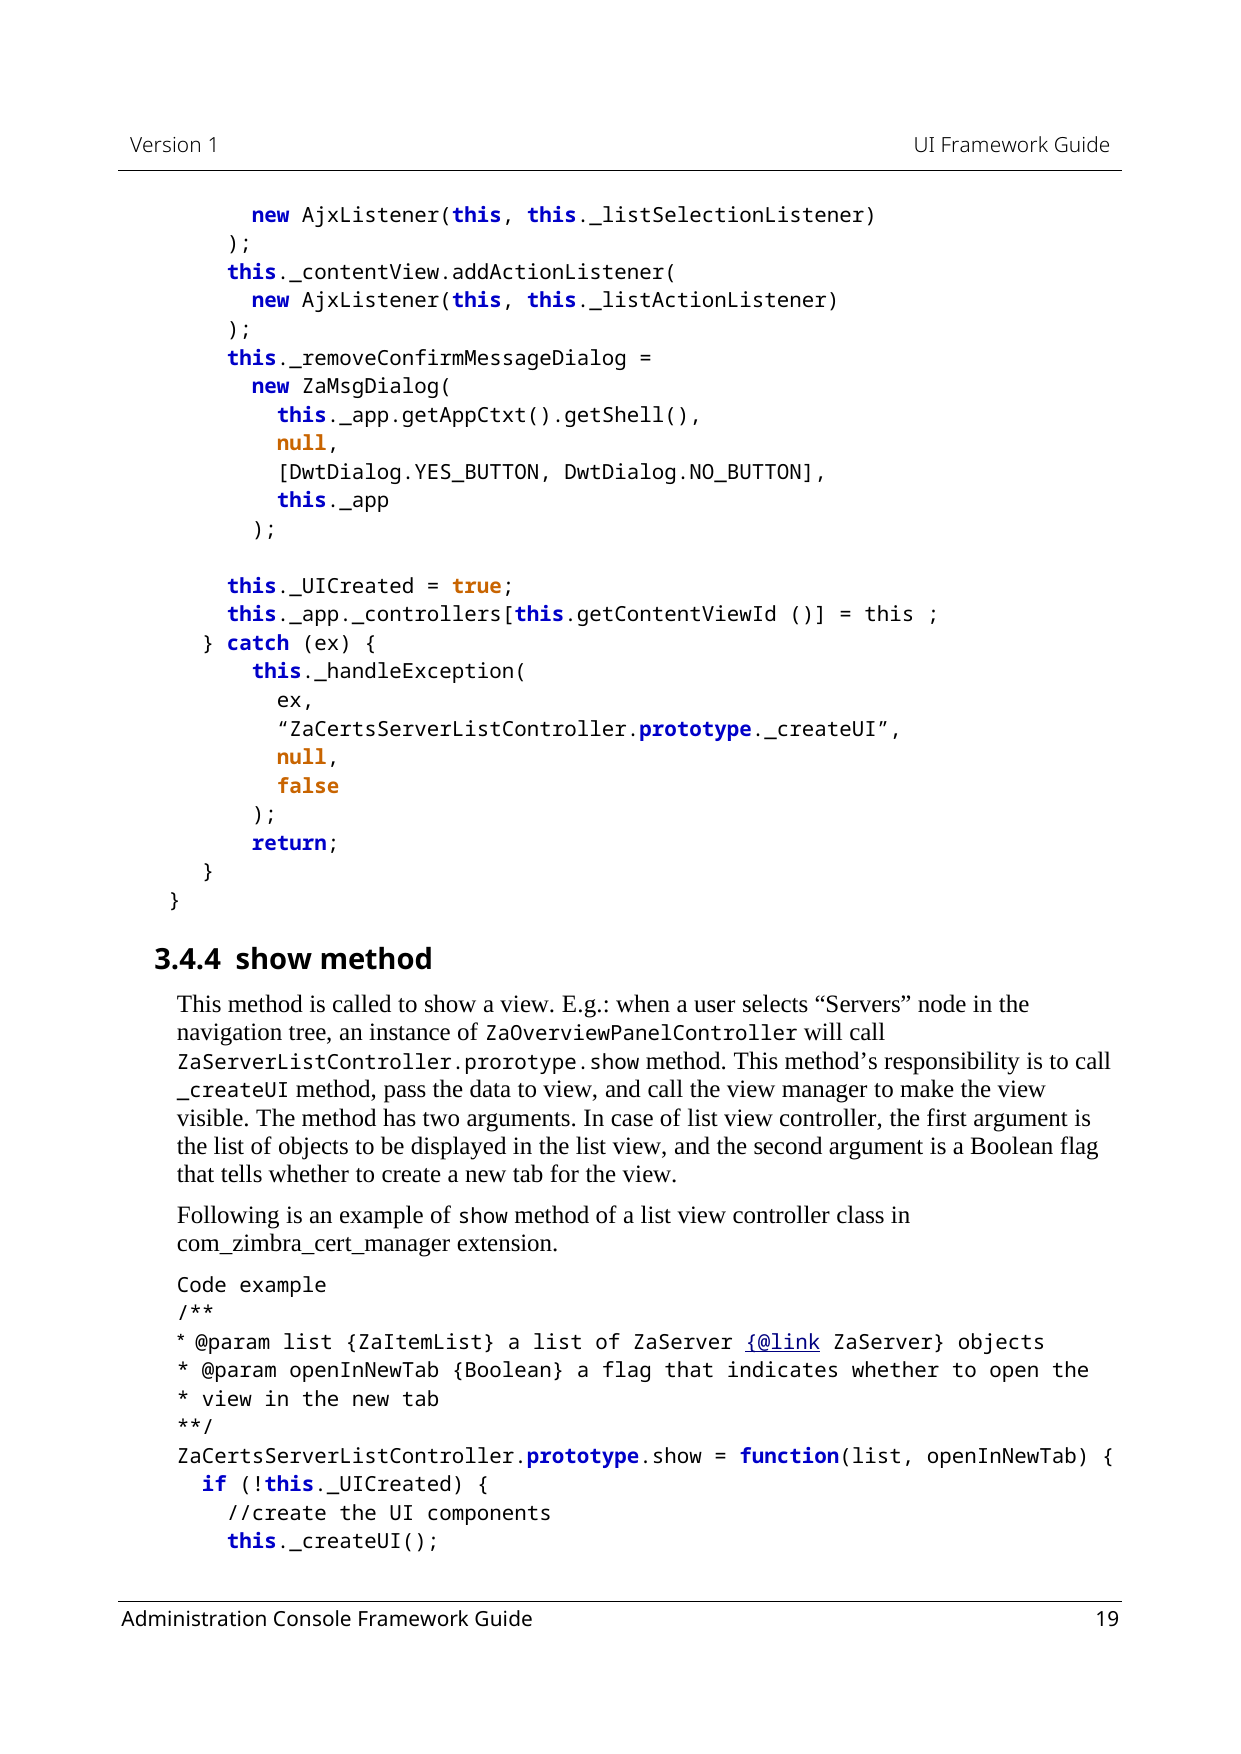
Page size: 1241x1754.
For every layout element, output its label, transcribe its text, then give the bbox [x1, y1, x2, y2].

text new AjxListener(this, this._listSelectionListener) [177, 200, 1122, 228]
text ); [177, 514, 1122, 542]
text this._app._controllers[this.getContentViewId ()] = this ; [177, 599, 1122, 628]
text /** [177, 1298, 1122, 1327]
text “ZaCertsServerListController.prototype._createUI”, [177, 713, 1122, 742]
text ); [177, 228, 1122, 257]
text * @param list {ZaItemList} a list of ZaServer {@link ZaServer} objects [177, 1327, 1122, 1355]
text [DwtDialog.YES_BUTTON, DwtDialog.NO_BUTTON], [177, 457, 1122, 485]
text this._app.getAppCtxt().getShell(), [177, 399, 1122, 428]
text this._contentView.addActionListener( [177, 257, 1122, 285]
text false [177, 771, 1122, 799]
text this._removeConfirmMessageDialog = [177, 342, 1122, 371]
text if (!this._UICreated) { [177, 1469, 1122, 1498]
text } catch (ex) { [177, 628, 1122, 656]
text ); [177, 799, 1122, 828]
text null, [177, 742, 1122, 771]
text * view in the new tab [177, 1384, 1122, 1412]
text Following is an example of show method of a list view controller class in com_zimbra_cert_manager extension. [177, 1201, 1122, 1257]
text this._createUI(); [177, 1526, 1122, 1555]
text //create the UI components [177, 1498, 1122, 1526]
subtitle show method [154, 938, 1122, 978]
text null, [177, 428, 1122, 457]
text Code example [177, 1269, 1122, 1298]
text ex, [177, 685, 1122, 713]
text ); [177, 314, 1122, 342]
text } [177, 856, 1122, 885]
text This method is called to show a view. E.g.: when a user selects “Servers” node in the navigation tree, an instance of ZaOverviewPanelController will call ZaServerListController.prorotype.show method. This method’s responsibility is to call _createUI method, pass the data to view, and call the view manager to make the view visible. The method has two arguments. In case of list view controller, the first argument is the list of objects to be displayed in the list view, and the second argument is a Boolean flag that tells whether to create a new tab for the view. [177, 990, 1122, 1188]
text * @param openInNewTab {Boolean} a flag that indicates whether to open the [177, 1355, 1122, 1384]
text this._UICreated = true; [177, 571, 1122, 599]
text this._handleException( [177, 656, 1122, 685]
text **/ [177, 1412, 1122, 1441]
text ZaCertsServerListController.prototype.show = function(list, openInNewTab) { [177, 1441, 1122, 1469]
text return; [177, 828, 1122, 856]
text new AjxListener(this, this._listActionListener) [177, 285, 1122, 314]
text } [118, 885, 1122, 913]
text this._app [177, 485, 1122, 514]
text new ZaMsgDialog( [177, 371, 1122, 399]
